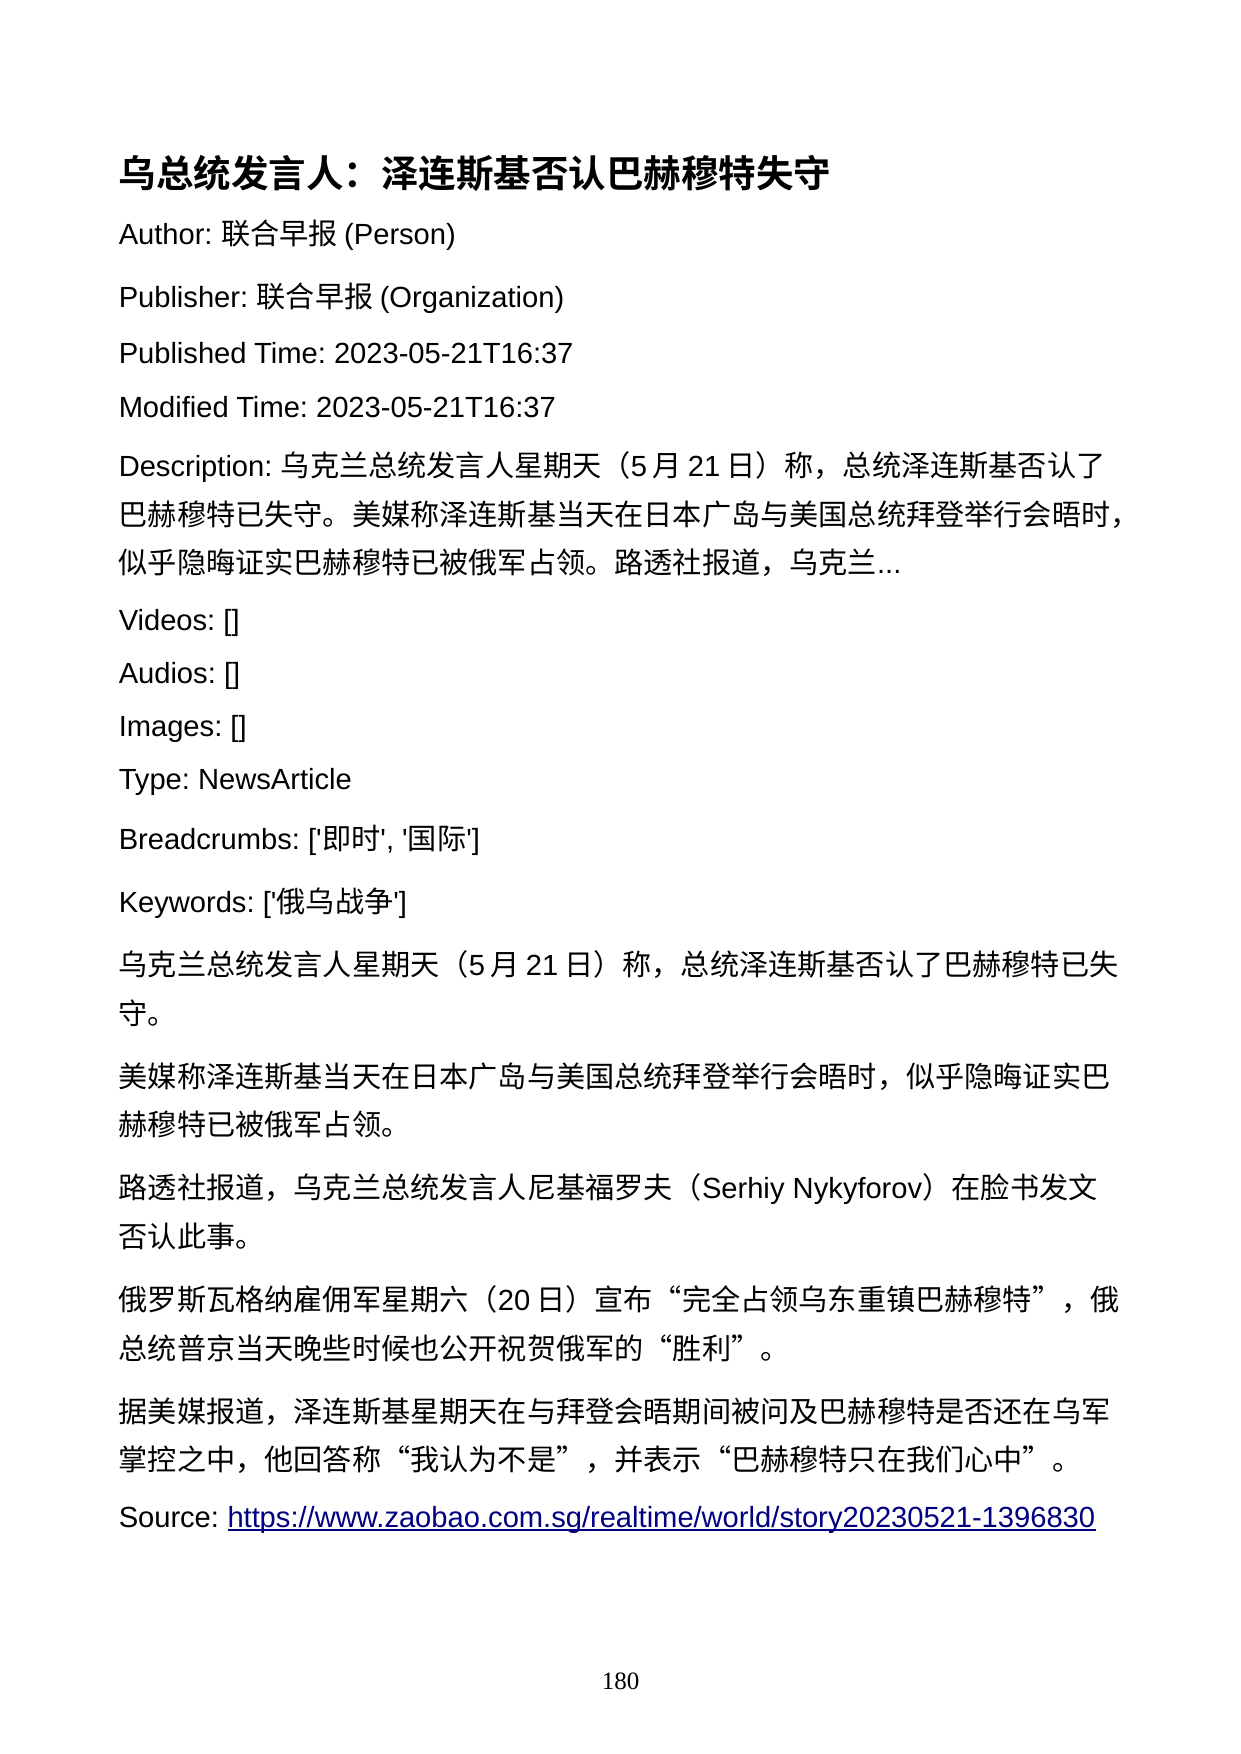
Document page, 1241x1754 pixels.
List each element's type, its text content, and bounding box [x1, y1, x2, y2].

text 据美媒报道，泽连斯基星期天在与拜登会晤期间被问及巴赫穆特是否还在乌军掌控之中，他回答称“我认为不是”，并表示“巴赫穆特只在我们心中”。 [118, 1388, 1122, 1479]
text Modified Time: 2023-05-21T16:37 [118, 390, 1122, 423]
text Audios: [] [118, 656, 1122, 690]
text Type: NewsArticle [118, 762, 1122, 796]
text Images: [] [118, 709, 1122, 743]
text Keywords: ['俄乌战争'] [118, 879, 1122, 921]
text Source: https://www.zaobao.com.sg/realtime/world/story20230521-1396830 [118, 1500, 1122, 1534]
text Author: 联合早报 (Person) [118, 210, 1122, 253]
text 乌克兰总统发言人星期天（5月21日）称，总统泽连斯基否认了巴赫穆特已失守。 [118, 942, 1122, 1033]
text 路透社报道，乌克兰总统发言人尼基福罗夫（Serhiy Nykyforov）在脸书发文否认此事。 [118, 1165, 1122, 1256]
text Videos: [] [118, 603, 1122, 637]
text 美媒称泽连斯基当天在日本广岛与美国总统拜登举行会晤时，似乎隐晦证实巴赫穆特已被俄军占领。 [118, 1053, 1122, 1144]
text 俄罗斯瓦格纳雇佣军星期六（20日）宣布“完全占领乌东重镇巴赫穆特”，俄总统普京当天晚些时候也公开祝贺俄军的“胜利”。 [118, 1277, 1122, 1368]
text Publisher: 联合早报 (Organization) [118, 273, 1122, 316]
text Breadcrumbs: ['即时', '国际'] [118, 816, 1122, 858]
text Description: 乌克兰总统发言人星期天（5月21日）称，总统泽连斯基否认了巴赫穆特已失守。美媒称泽连斯基当天在日本广岛与美国总统拜登举行会晤时，似乎隐晦证实巴赫穆特已被俄军占领。路透社报道，乌克兰... [118, 443, 1122, 582]
text Published Time: 2023-05-21T16:37 [118, 337, 1122, 370]
subtitle 乌总统发言人：泽连斯基否认巴赫穆特失守 [118, 143, 1122, 198]
